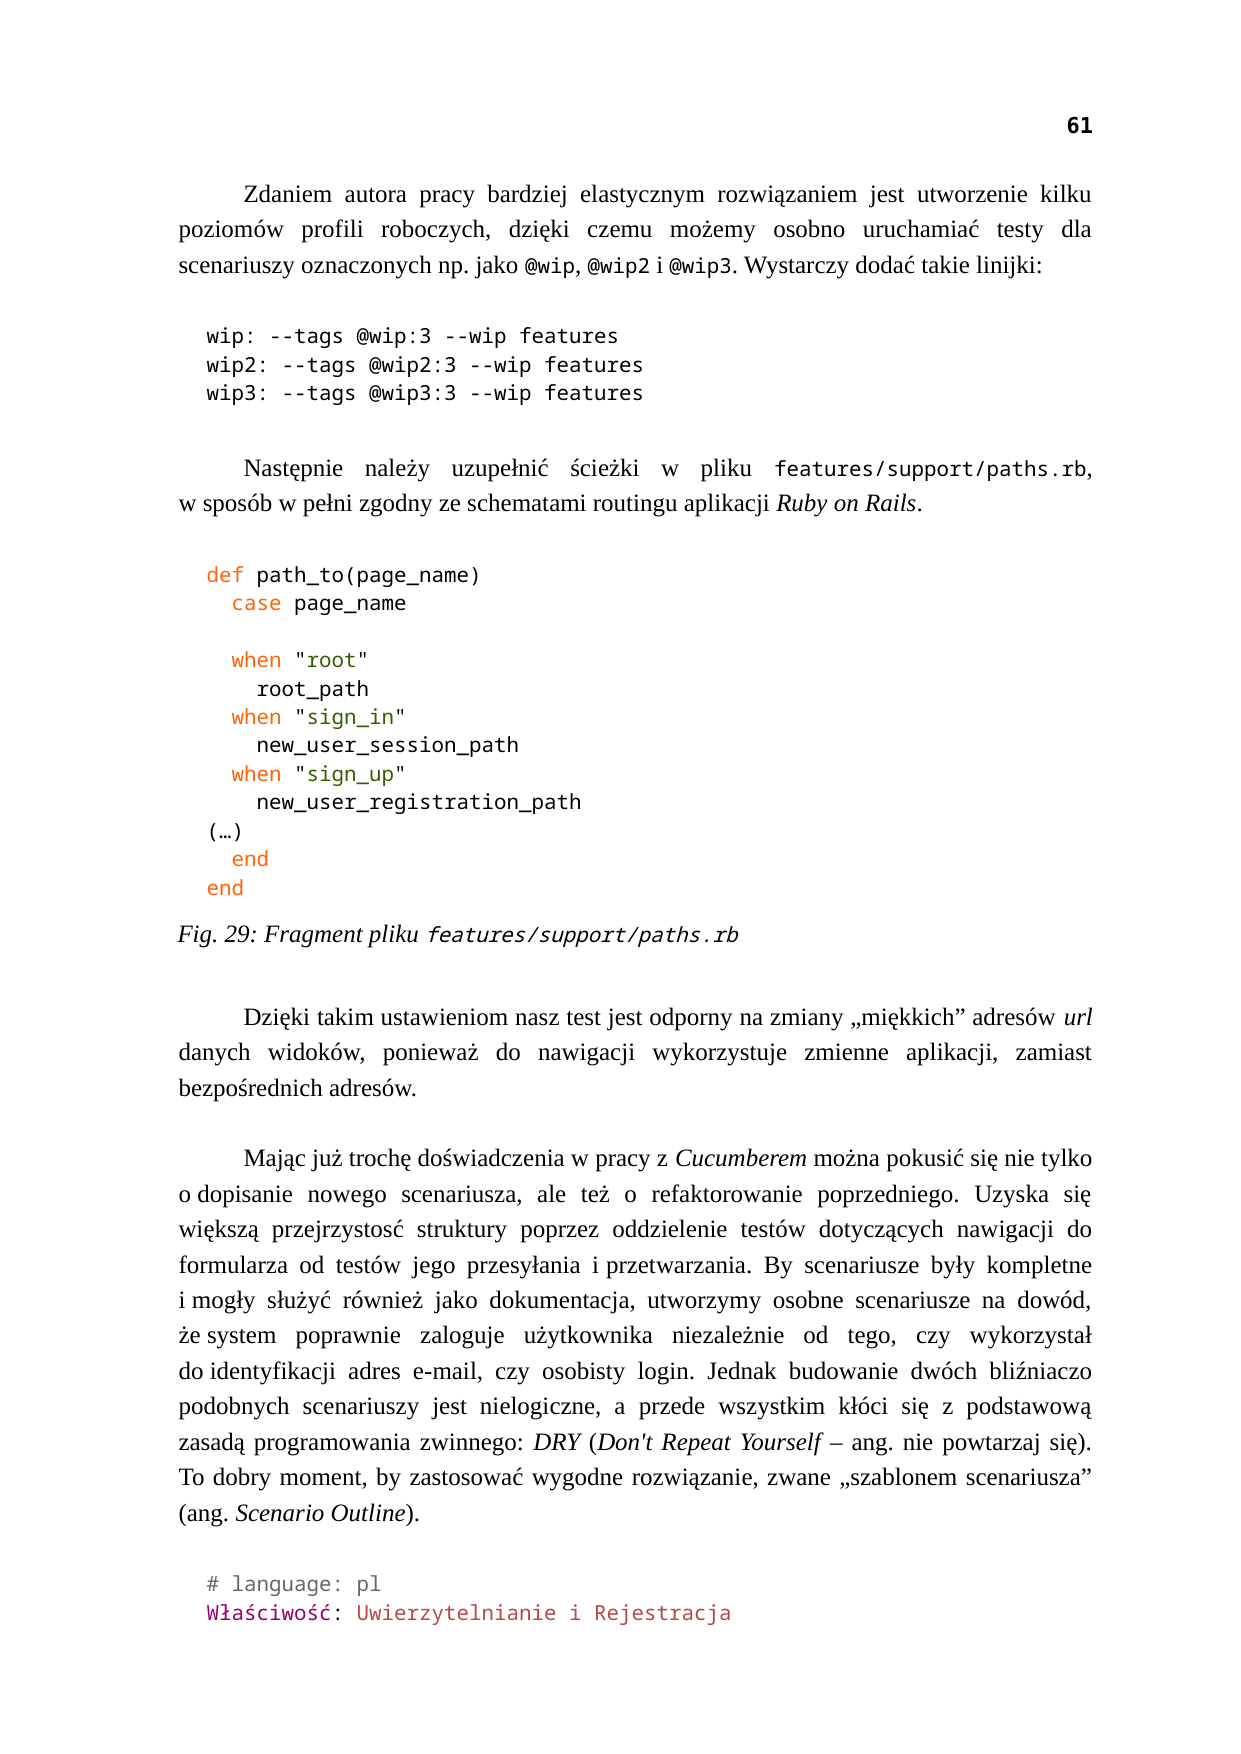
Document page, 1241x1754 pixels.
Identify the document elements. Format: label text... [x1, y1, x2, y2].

table_header def path_to(page_name) case page_name when "root" root_path when "sign_in" new_user_session_path when "sign_up" new_user_registration_path (…) end end [177, 554, 1093, 907]
text Fig. 29: Fragment pliku features/support/paths.rb [177, 919, 1093, 949]
text Mając już trochę doświadczenia w pracy z Cucumberem można pokusić się nie tylko o dopisanie nowego scenariusza, ale też o refaktorowanie poprzedniego. Uzyska się większą przejrzystosć struktury poprzez oddzielenie testów dotyczących nawigacji do formularza od testów jego przesyłania i przetwarzania. By scenariusze były kompletne i mogły służyć również jako dokumentacja, utworzymy osobne scenariusze na dowód, że system poprawnie zaloguje użytkownika niezależnie od tego, czy wykorzystał do identyfikacji adres e-mail, czy osobisty login. Jednak budowanie dwóch bliźniaczo podobnych scenariuszy jest nielogiczne, a przede wszystkim kłóci się z podstawową zasadą programowania zwinnego: DRY (Don't Repeat Yourself – ang. nie powtarzaj się). To dobry moment, by zastosować wygodne rozwiązanie, zwane „szablonem scenariusza” (ang. Scenario Outline). [178, 1138, 1093, 1528]
text Następnie należy uzupełnić ścieżki w pliku features/support/paths.rb, w sposób w pełni zgodny ze schematami routingu aplikacji Ruby on Rails. [178, 448, 1093, 519]
text Zdaniem autora pracy bardziej elastycznym rozwiązaniem jest utworzenie kilku poziomów profili roboczych, dzięki czemu możemy osobno uruchamiać testy dla scenariuszy oznaczonych np. jako @wip, @wip2 i @wip3. Wystarczy dodać takie linijki: [178, 174, 1093, 280]
text Dzięki takim ustawieniom nasz test jest odporny na zmiany „miękkich” adresów url danych widoków, ponieważ do nawigacji wykorzystuje zmienne aplikacji, zamiast bezpośrednich adresów. [178, 997, 1093, 1103]
table_header wip: --tags @wip:3 --wip features wip2: --tags @wip2:3 --wip features wip3: --tags @wip3:3 --wip features [177, 316, 1093, 412]
table_header # language: pl Właściwość: Uwierzytelnianie i Rejestracja [177, 1564, 1093, 1632]
